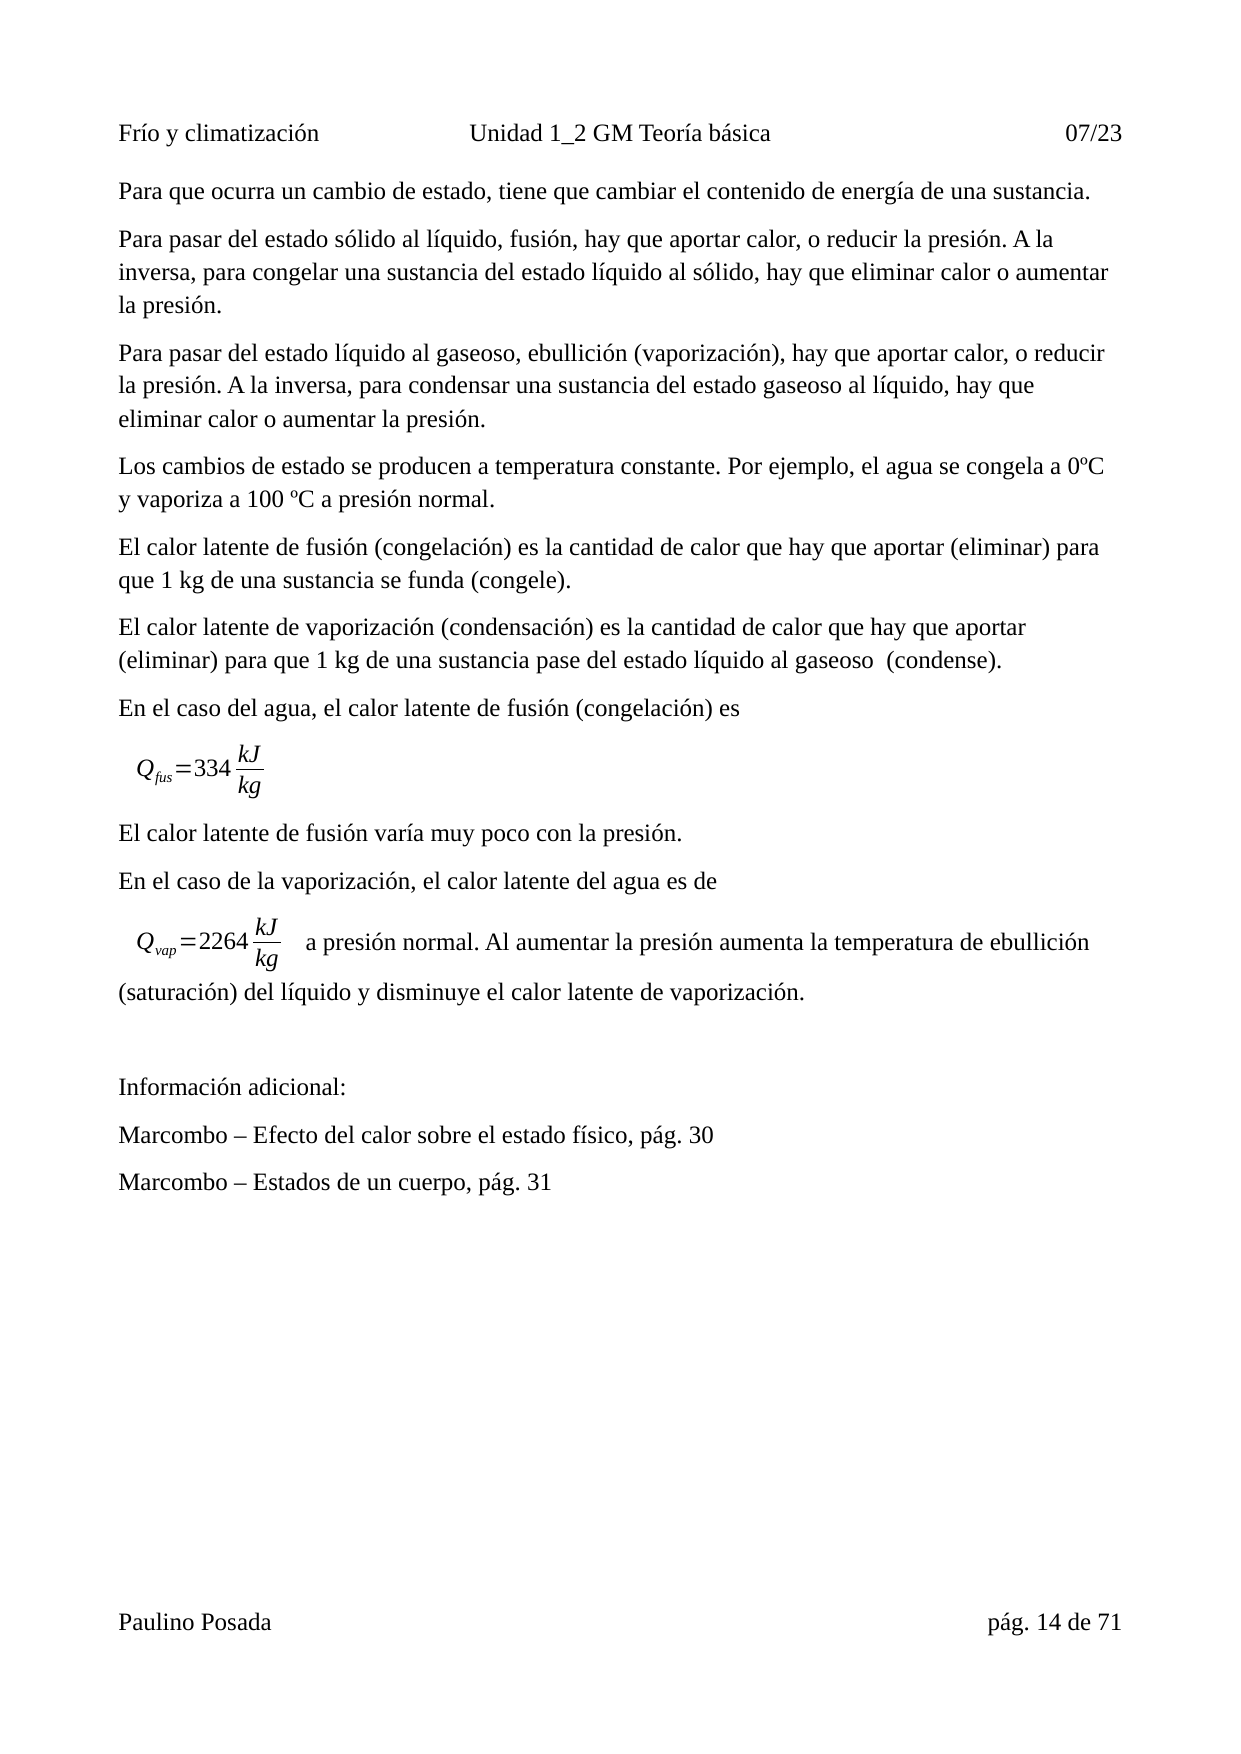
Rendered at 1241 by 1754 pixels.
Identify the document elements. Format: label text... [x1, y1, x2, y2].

text Información adicional: [118, 1072, 1122, 1101]
text Los cambios de estado se producen a temperatura constante. Por ejemplo, el agua se congela a 0ºC y vaporiza a 100 ºC a presión normal. [118, 451, 1122, 513]
text El calor latente de fusión varía muy poco con la presión. [118, 818, 1122, 847]
text En el caso de la vaporización, el calor latente del agua es de [118, 866, 1122, 895]
text Para pasar del estado sólido al líquido, fusión, hay que aportar calor, o reducir la presión. A la inversa, para congelar una sustancia del estado líquido al sólido, hay que eliminar calor o aumentar la presión. [118, 224, 1122, 319]
text a presión normal. Al aumentar la presión aumenta la temperatura de ebullición (saturación) del líquido y disminuye el calor latente de vaporización. [118, 914, 1122, 1006]
text Marcombo – Estados de un cuerpo, pág. 31 [118, 1167, 1122, 1196]
text Para que ocurra un cambio de estado, tiene que cambiar el contenido de energía de una sustancia. [118, 176, 1122, 205]
text El calor latente de vaporización (condensación) es la cantidad de calor que hay que aportar (eliminar) para que 1 kg de una sustancia pase del estado líquido al gaseoso (condense). [118, 612, 1122, 674]
text El calor latente de fusión (congelación) es la cantidad de calor que hay que aportar (eliminar) para que 1 kg de una sustancia se funda (congele). [118, 532, 1122, 594]
text Marcombo – Efecto del calor sobre el estado físico, pág. 30 [118, 1120, 1122, 1148]
text Para pasar del estado líquido al gaseoso, ebullición (vaporización), hay que aportar calor, o reducir la presión. A la inversa, para condensar una sustancia del estado gaseoso al líquido, hay que eliminar calor o aumentar la presión. [118, 338, 1122, 432]
text En el caso del agua, el calor latente de fusión (congelación) es [118, 693, 1122, 722]
